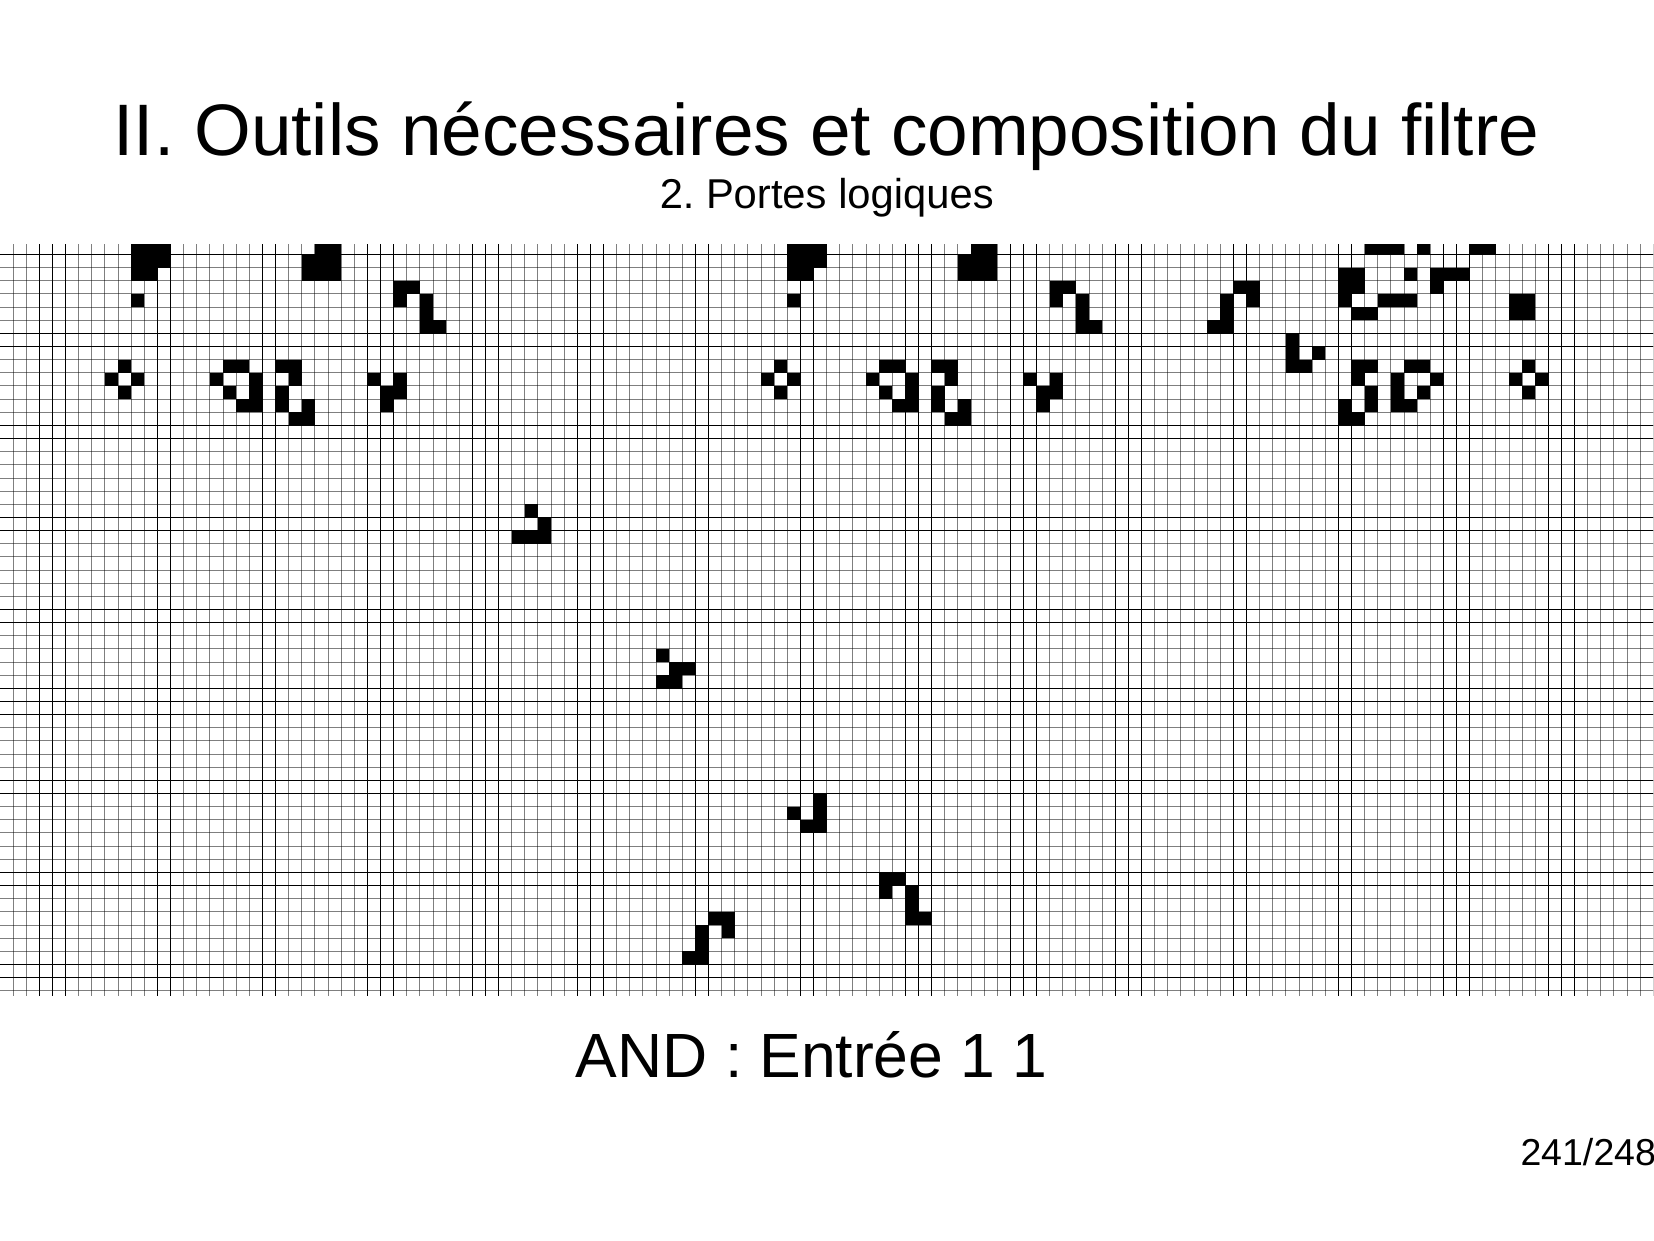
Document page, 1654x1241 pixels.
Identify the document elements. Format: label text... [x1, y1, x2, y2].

text_box <number>/248 [1505, 1124, 1654, 1182]
text_box AND : Entrée 1 1 [561, 1013, 1063, 1099]
title II. Outils nécessaires et composition du filtre 2. Portes logiques [82, 49, 1571, 257]
picture [0, 244, 1654, 996]
